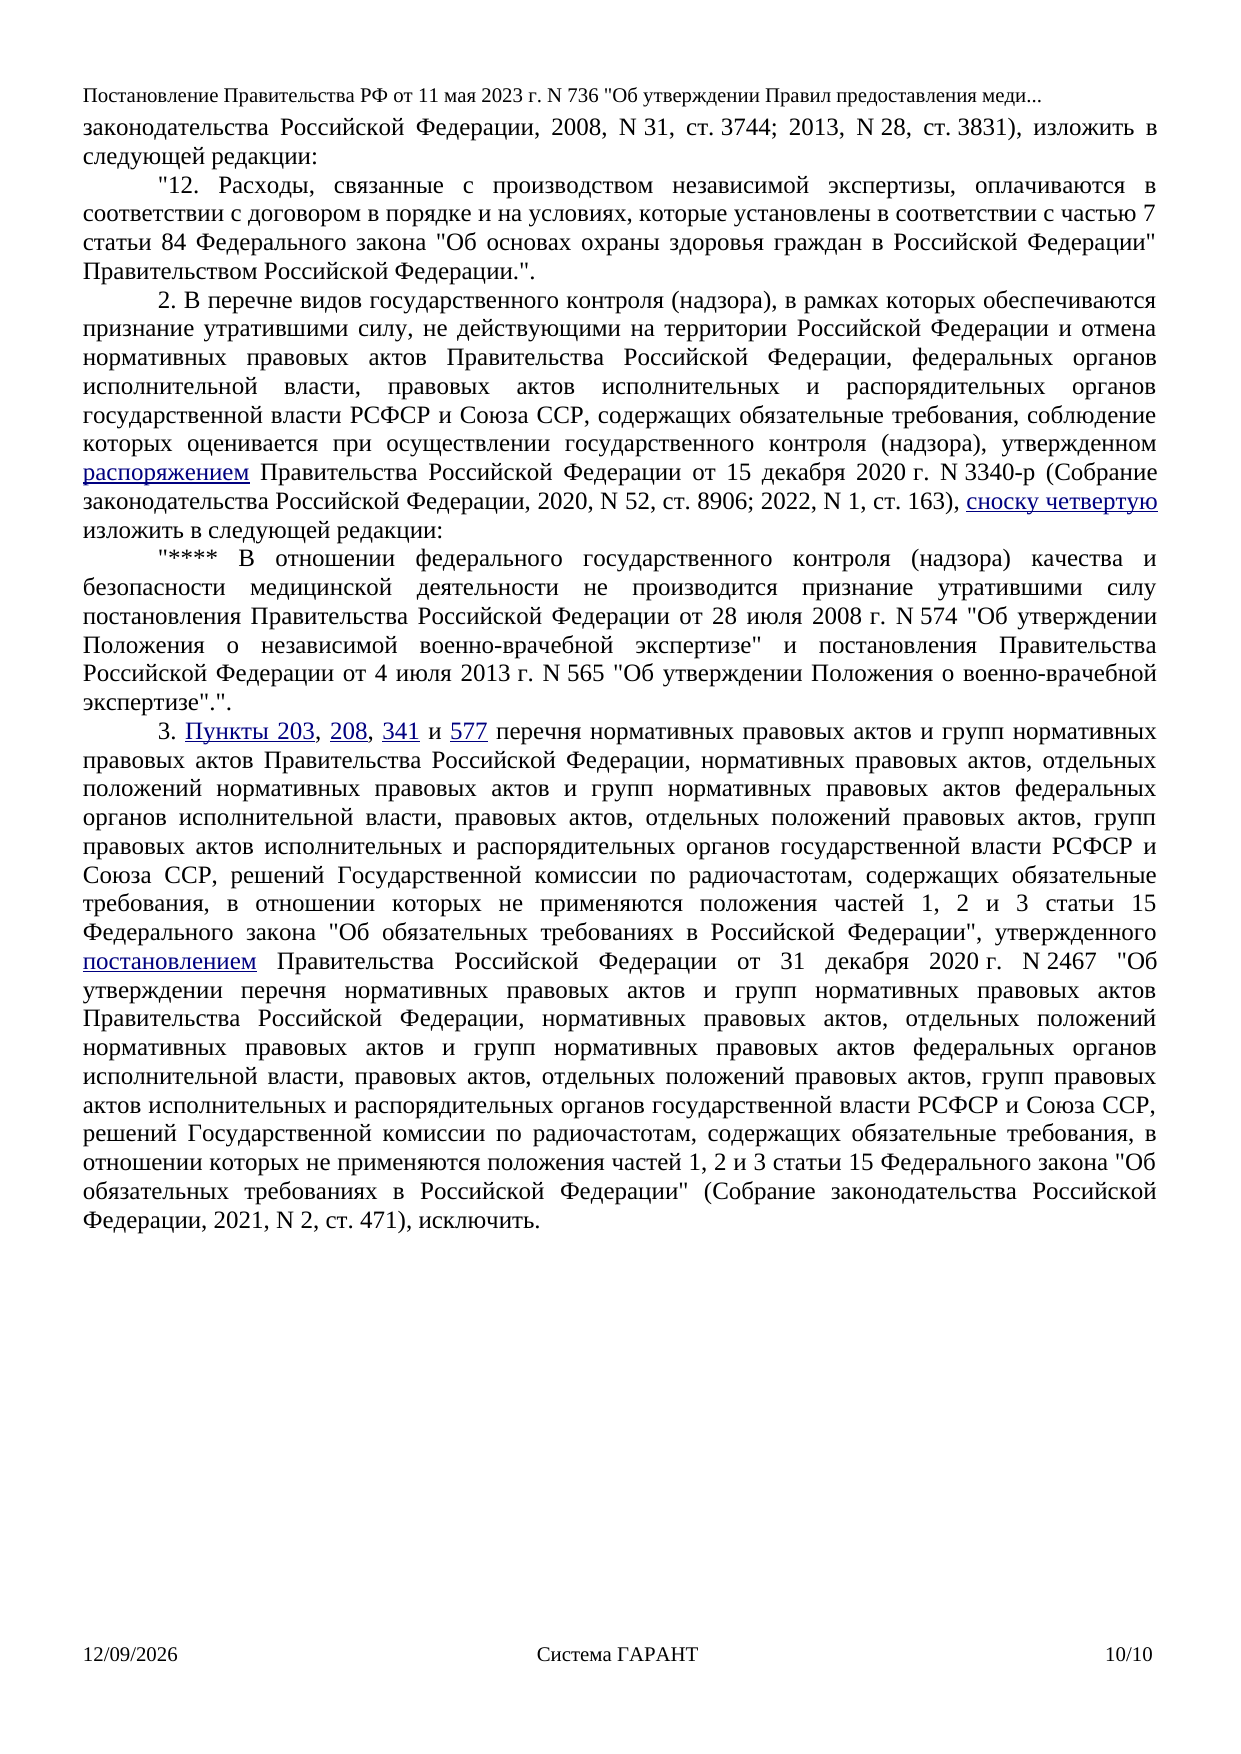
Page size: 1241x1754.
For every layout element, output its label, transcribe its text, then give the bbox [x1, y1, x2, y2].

text "**** В отношении федерального государственного контроля (надзора) качества и безопасности медицинской деятельности не производится признание утратившими силу постановления Правительства Российской Федерации от 28 июля 2008 г. N 574 "Об утверждении Положения о независимой военно-врачебной экспертизе" и постановления Правительства Российской Федерации от 4 июля 2013 г. N 565 "Об утверждении Положения о военно-врачебной экспертизе".". [83, 543, 1157, 716]
text законодательства Российской Федерации, 2008, N 31, ст. 3744; 2013, N 28, ст. 3831), изложить в следующей редакции: [83, 112, 1157, 170]
text 3. Пункты 203, 208, 341 и 577 перечня нормативных правовых актов и групп нормативных правовых актов Правительства Российской Федерации, нормативных правовых актов, отдельных положений нормативных правовых актов и групп нормативных правовых актов федеральных органов исполнительной власти, правовых актов, отдельных положений правовых актов, групп правовых актов исполнительных и распорядительных органов государственной власти РСФСР и Союза ССР, решений Государственной комиссии по радиочастотам, содержащих обязательные требования, в отношении которых не применяются положения частей 1, 2 и 3 статьи 15 Федерального закона "Об обязательных требованиях в Российской Федерации", утвержденного постановлением Правительства Российской Федерации от 31 декабря 2020 г. N 2467 "Об утверждении перечня нормативных правовых актов и групп нормативных правовых актов Правительства Российской Федерации, нормативных правовых актов, отдельных положений нормативных правовых актов и групп нормативных правовых актов федеральных органов исполнительной власти, правовых актов, отдельных положений правовых актов, групп правовых актов исполнительных и распорядительных органов государственной власти РСФСР и Союза ССР, решений Государственной комиссии по радиочастотам, содержащих обязательные требования, в отношении которых не применяются положения частей 1, 2 и 3 статьи 15 Федерального закона "Об обязательных требованиях в Российской Федерации" (Собрание законодательства Российской Федерации, 2021, N 2, ст. 471), исключить. [83, 716, 1157, 1233]
text "12. Расходы, связанные с производством независимой экспертизы, оплачиваются в соответствии с договором в порядке и на условиях, которые установлены в соответствии с частью 7 статьи 84 Федерального закона "Об основах охраны здоровья граждан в Российской Федерации" Правительством Российской Федерации.". [83, 170, 1157, 285]
text 2. В перечне видов государственного контроля (надзора), в рамках которых обеспечиваются признание утратившими силу, не действующими на территории Российской Федерации и отмена нормативных правовых актов Правительства Российской Федерации, федеральных органов исполнительной власти, правовых актов исполнительных и распорядительных органов государственной власти РСФСР и Союза ССР, содержащих обязательные требования, соблюдение которых оценивается при осуществлении государственного контроля (надзора), утвержденном распоряжением Правительства Российской Федерации от 15 декабря 2020 г. N 3340-р (Собрание законодательства Российской Федерации, 2020, N 52, ст. 8906; 2022, N 1, ст. 163), сноску четвертую изложить в следующей редакции: [83, 285, 1157, 543]
